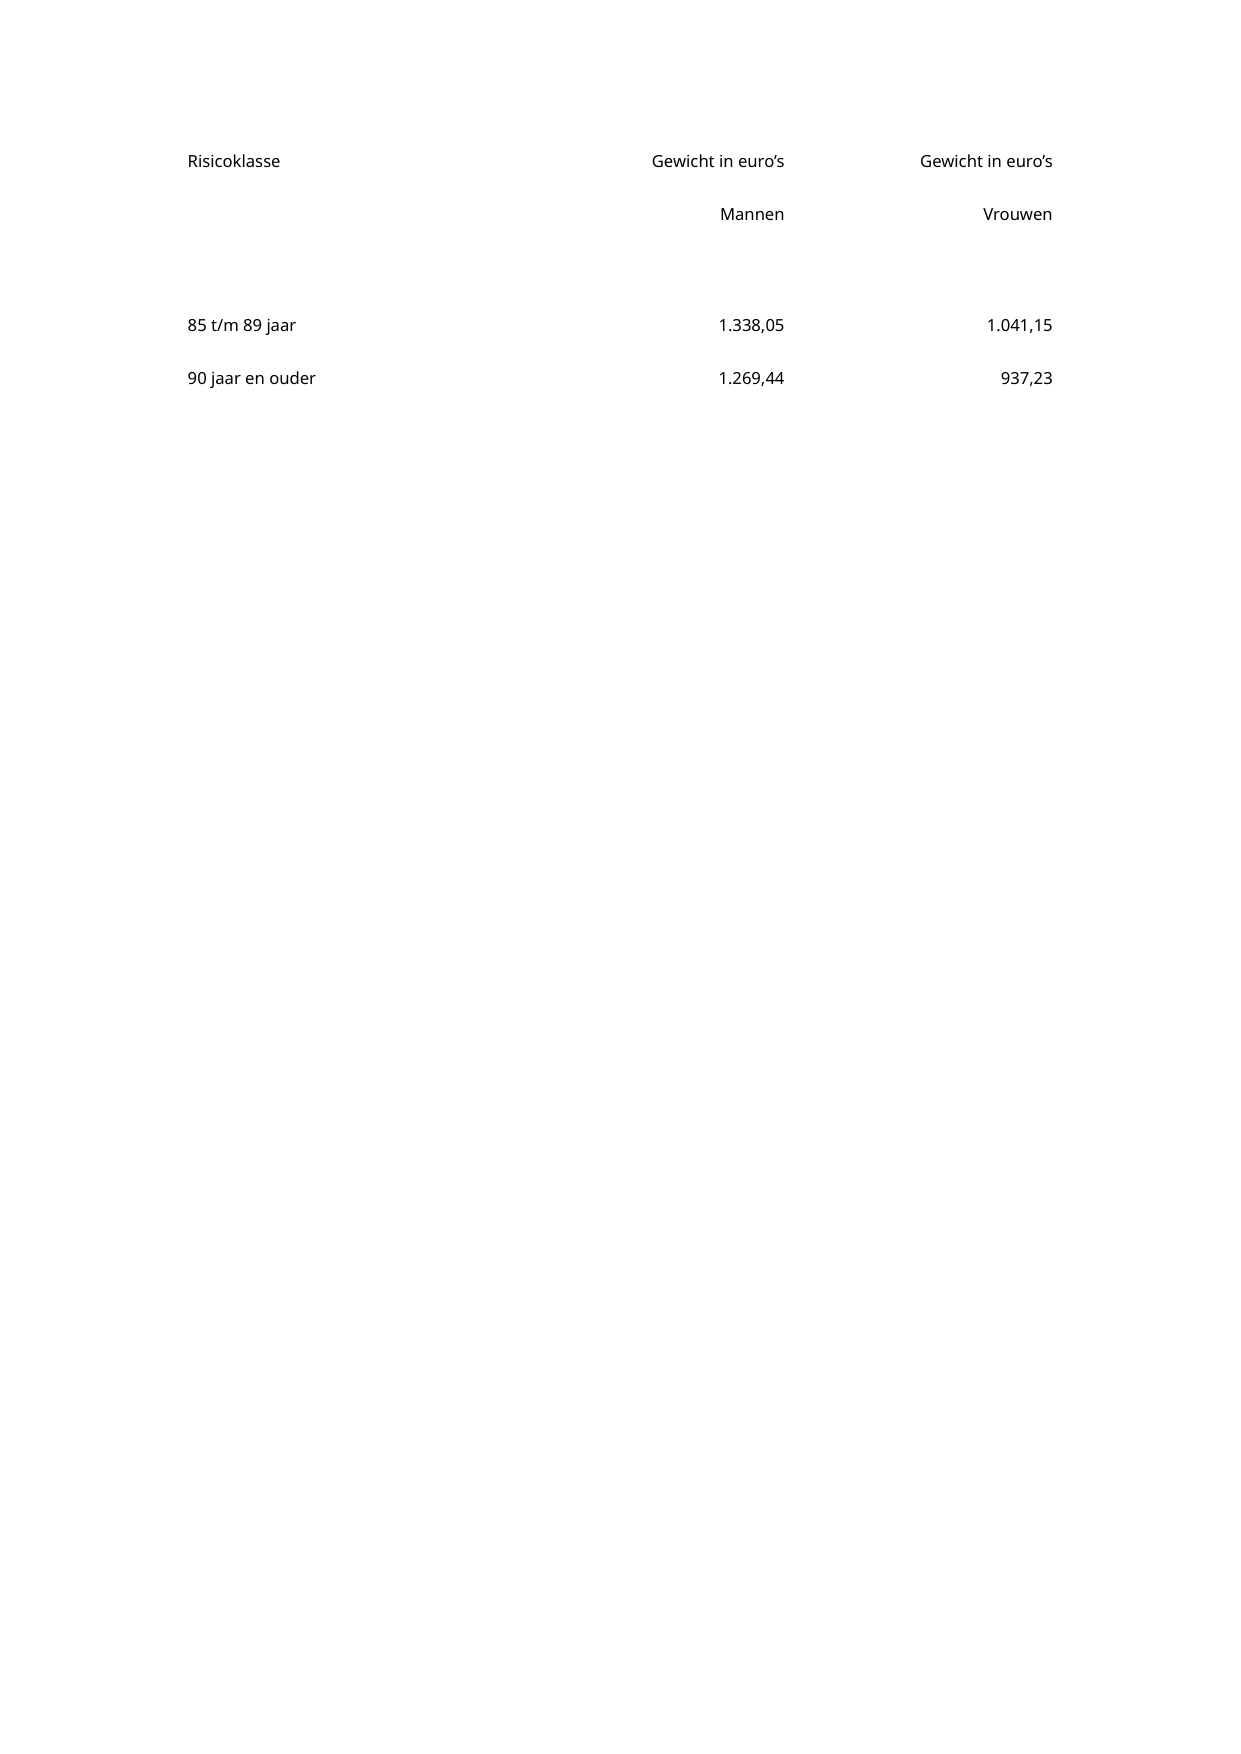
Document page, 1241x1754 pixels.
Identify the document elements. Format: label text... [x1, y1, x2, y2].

table_cell [784, 261, 1053, 314]
table_cell Mannen [516, 203, 784, 261]
table_cell 1.269,44 [516, 367, 784, 419]
table_cell [188, 261, 516, 314]
table_cell 90 jaar en ouder [188, 367, 516, 419]
table_cell 937,23 [784, 367, 1053, 419]
table_cell Vrouwen [784, 203, 1053, 261]
table_header Gewicht in euro’s [784, 150, 1053, 203]
table_cell 85 t/m 89 jaar [188, 314, 516, 367]
table_header Risicoklasse [188, 150, 516, 203]
table_cell [188, 203, 516, 261]
table_cell 1.041,15 [784, 314, 1053, 367]
table_header Gewicht in euro’s [516, 150, 784, 203]
table_cell [516, 261, 784, 314]
table_cell 1.338,05 [516, 314, 784, 367]
